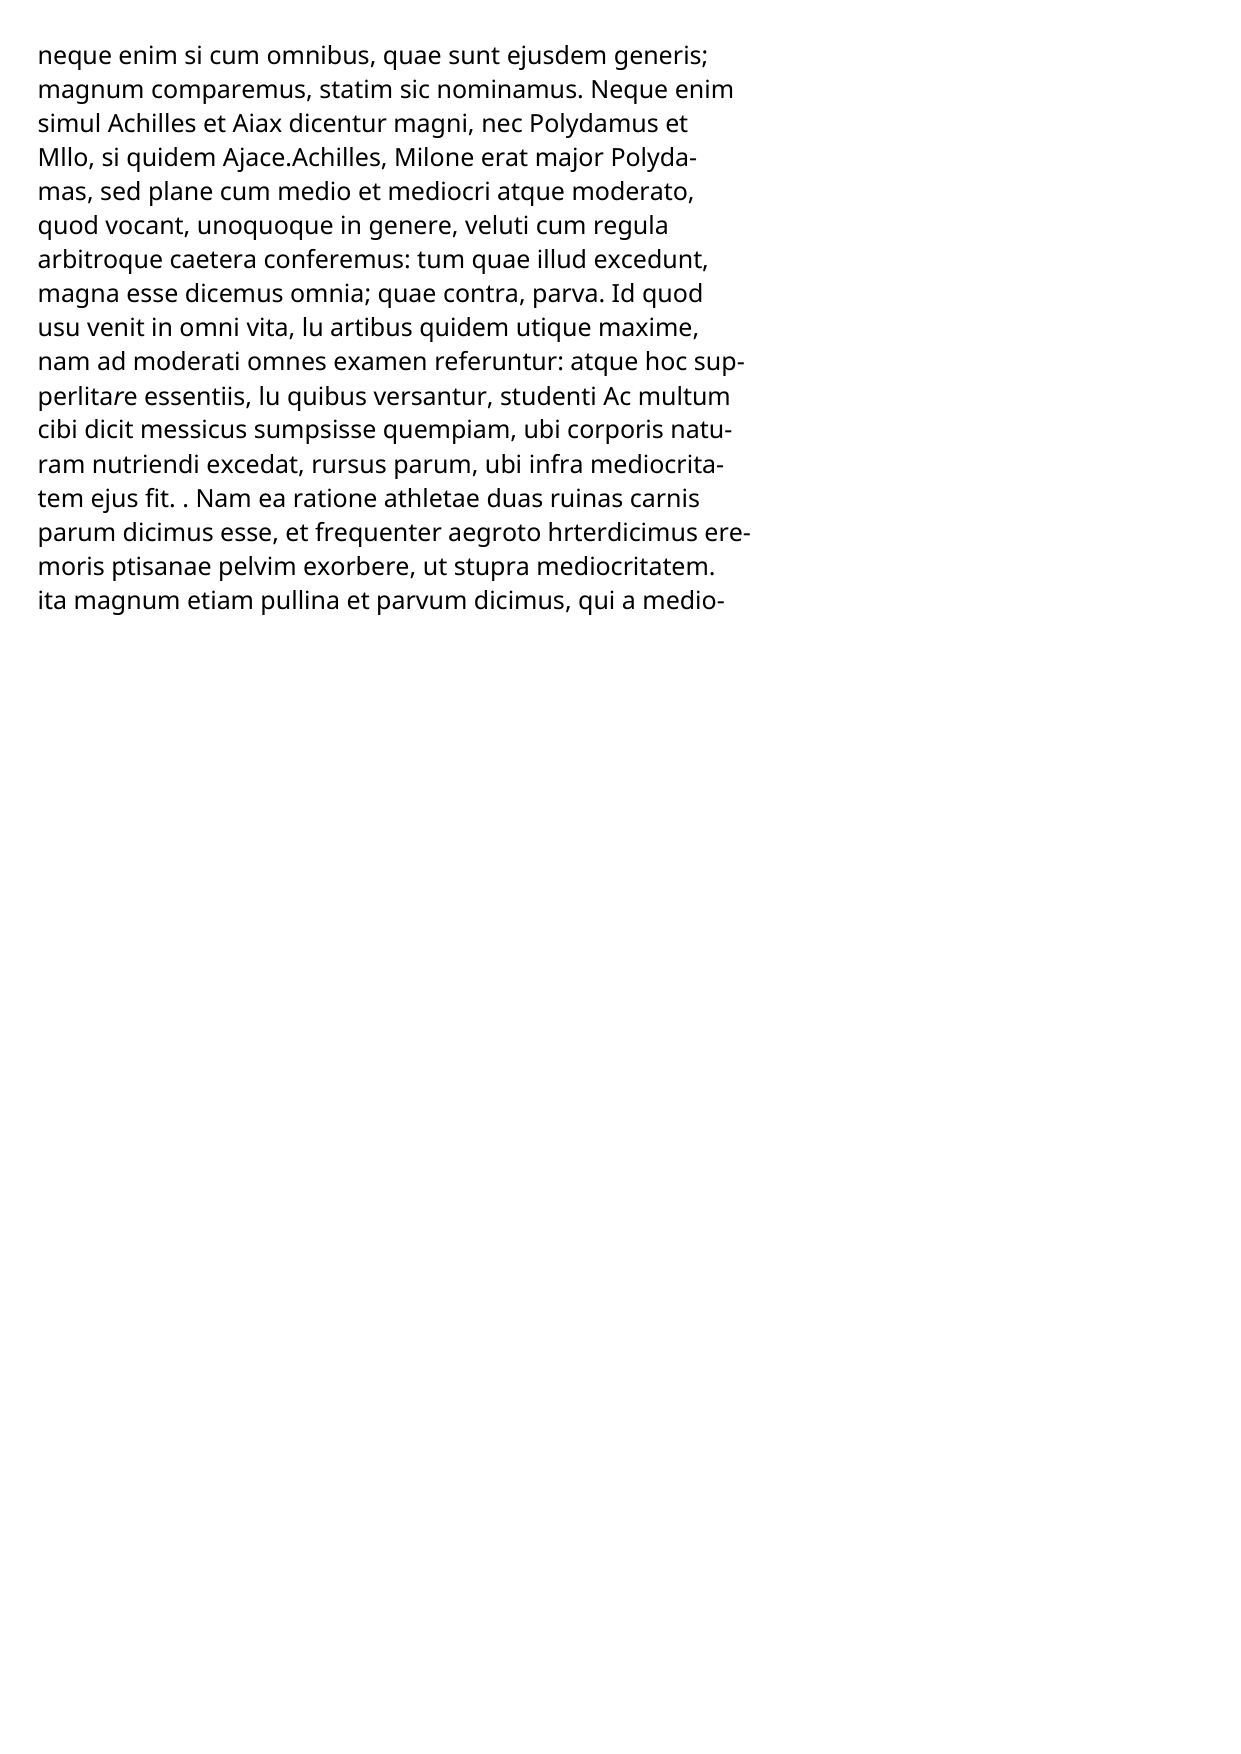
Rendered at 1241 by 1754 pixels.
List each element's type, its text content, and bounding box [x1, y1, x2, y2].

text neque enim si cum omnibus, quae sunt ejusdem generis; magnum comparemus, statim sic nominamus. Neque enim simul Achilles et Aiax dicentur magni, nec Polydamus et Mllo, si quidem Ajace.Achilles, Milone erat major Polyda- mas, sed plane cum medio et mediocri atque moderato, quod vocant, unoquoque in genere, veluti cum regula arbitroque caetera conferemus: tum quae illud excedunt, magna esse dicemus omnia; quae contra, parva. Id quod usu venit in omni vita, lu artibus quidem utique maxime, nam ad moderati omnes examen referuntur: atque hoc sup- perlitare essentiis, lu quibus versantur, studenti Ac multum cibi dicit messicus sumpsisse quempiam, ubi corporis natu- ram nutriendi excedat, rursus parum, ubi infra mediocrita- tem ejus fit. . Nam ea ratione athletae duas ruinas carnis parum dicimus esse, et frequenter aegroto hrterdicimus ere- moris ptisanae pelvim exorbere, ut stupra mediocritatem. ita magnum etiam pullina et parvum dicimus, qui a medio- [37, 37, 1203, 617]
